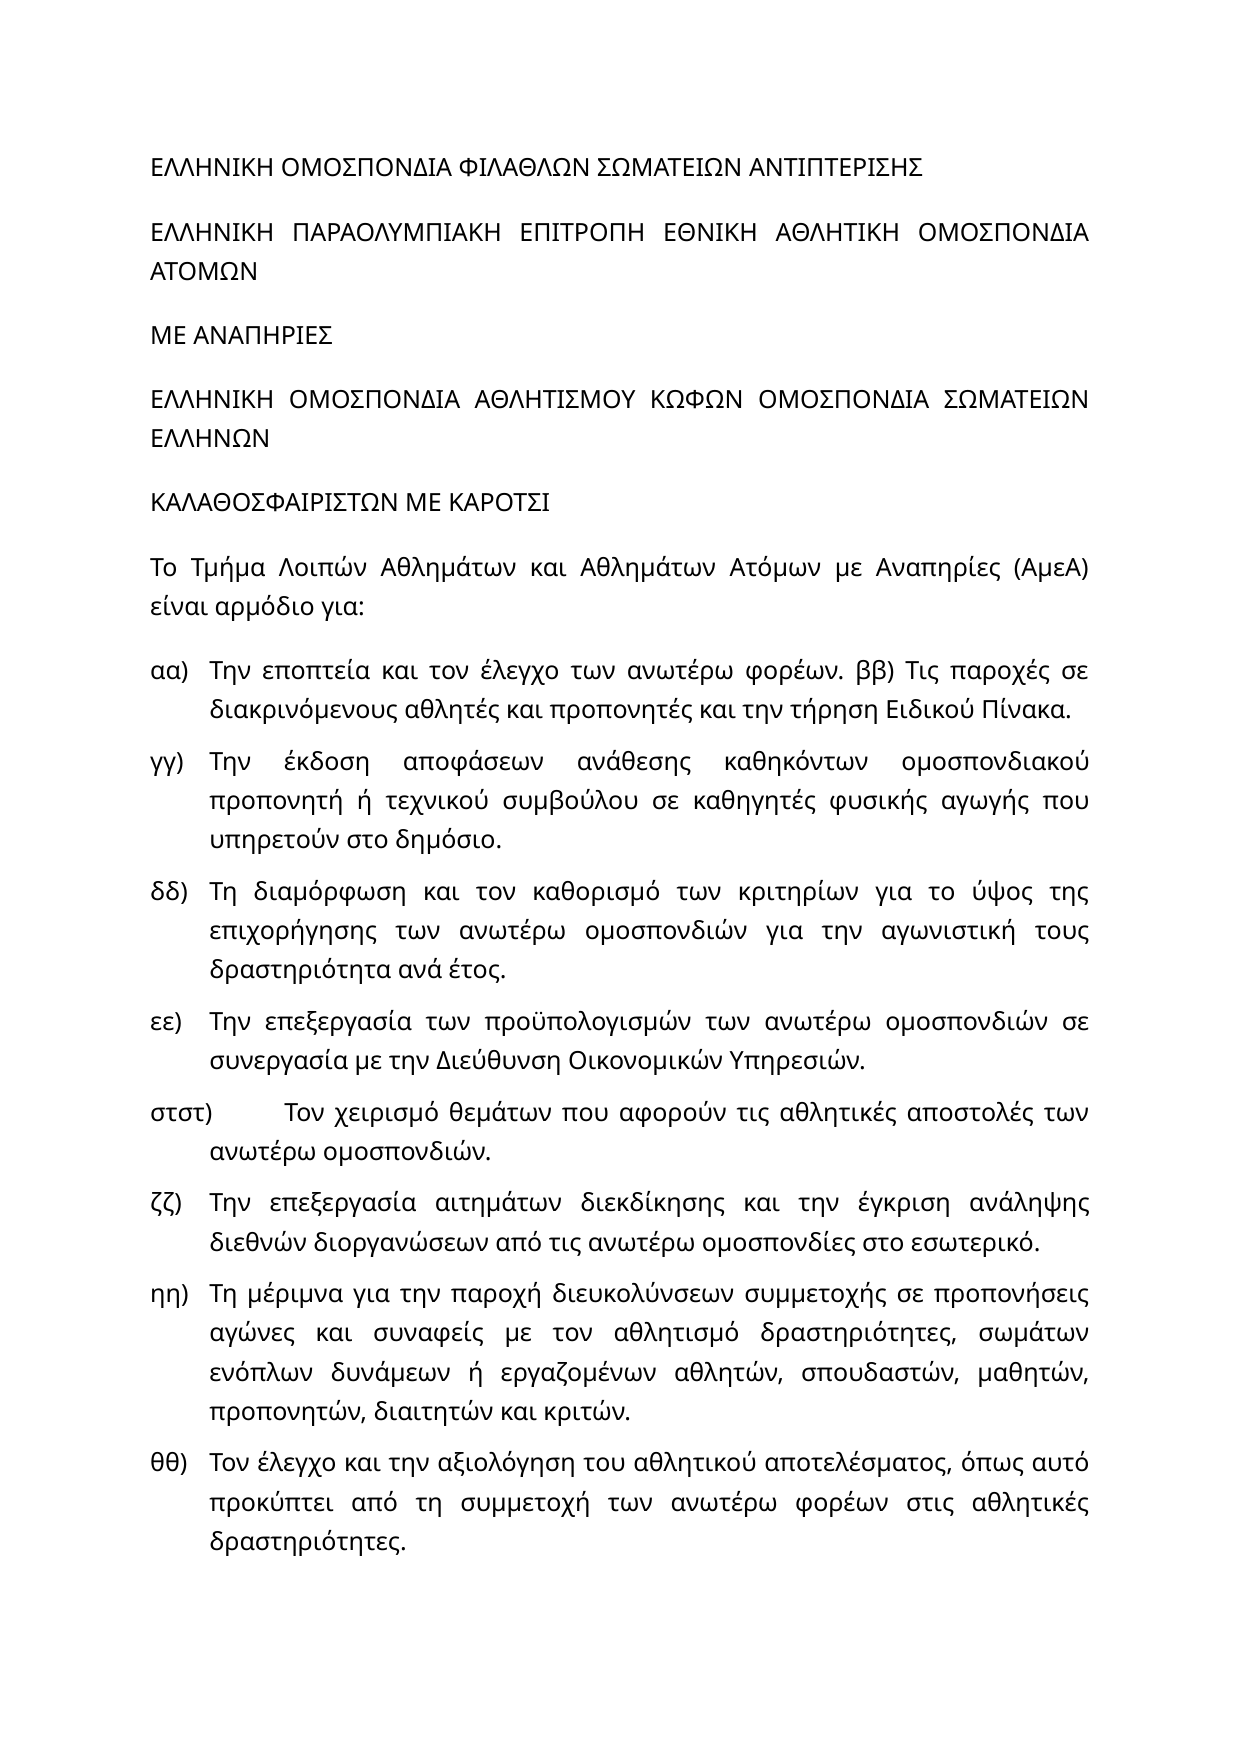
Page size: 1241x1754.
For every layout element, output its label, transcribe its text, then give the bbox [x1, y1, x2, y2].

list γγ) Την έκδοση αποφάσεων ανάθεσης καθηκόντων ομοσπονδιακού προπονητή ή τεχνικού συμβούλου σε καθηγητές φυσικής αγωγής που υπηρετούν στο δημόσιο. [150, 743, 1090, 856]
list ζζ) Την επεξεργασία αιτημάτων διεκδίκησης και την έγκριση ανάληψης διεθνών διοργανώσεων από τις ανωτέρω ομοσπονδίες στο εσωτερικό. [150, 1185, 1090, 1258]
text ΜΕ ΑΝΑΠΗΡΙΕΣ [150, 317, 1090, 352]
list θθ) Τον έλεγχο και την αξιολόγηση του αθλητικού αποτελέσματος, όπως αυτό προκύπτει από τη συμμετοχή των ανωτέρω φορέων στις αθλητικές δραστηριότητες. [150, 1445, 1090, 1557]
text ΕΛΛΗΝΙΚΗ ΟΜΟΣΠΟΝΔΙΑ ΑΘΛΗΤΙΣΜΟΥ ΚΩΦΩΝ ΟΜΟΣΠΟΝΔΙΑ ΣΩΜΑΤΕΙΩΝ ΕΛΛΗΝΩΝ [150, 382, 1090, 455]
list εε) Την επεξεργασία των προϋπολογισμών των ανωτέρω ομοσπονδιών σε συνεργασία με την Διεύθυνση Οικονομικών Υπηρεσιών. [150, 1003, 1090, 1077]
list ηη) Τη μέριμνα για την παροχή διευκολύνσεων συμμετοχής σε προπονήσεις αγώνες και συναφείς με τον αθλητισμό δραστηριότητες, σωμάτων ενόπλων δυνάμεων ή εργαζομένων αθλητών, σπουδαστών, μαθητών, προπονητών, διαιτητών και κριτών. [150, 1276, 1090, 1427]
text ΕΛΛΗΝΙΚΗ ΟΜΟΣΠΟΝΔΙΑ ΦΙΛΑΘΛΩΝ ΣΩΜΑΤΕΙΩΝ ΑΝΤΙΠΤΕΡΙΣΗΣ [150, 150, 1090, 184]
list αα) Την εποπτεία και τον έλεγχο των ανωτέρω φορέων. ββ) Τις παροχές σε διακρινόμενους αθλητές και προπονητές και την τήρηση Ειδικού Πίνακα. [150, 652, 1090, 726]
text ΚΑΛΑΘΟΣΦΑΙΡΙΣΤΩΝ ΜΕ ΚΑΡΟΤΣΙ [150, 485, 1090, 519]
list δδ) Τη διαμόρφωση και τον καθορισμό των κριτηρίων για το ύψος της επιχορήγησης των ανωτέρω ομοσπονδιών για την αγωνιστική τους δραστηριότητα ανά έτος. [150, 873, 1090, 986]
list στστ) Τον χειρισμό θεμάτων που αφορούν τις αθλητικές αποστολές των ανωτέρω ομοσπονδιών. [150, 1094, 1090, 1167]
text Το Τμήμα Λοιπών Αθλημάτων και Αθλημάτων Ατόμων με Αναπηρίες (ΑμεΑ) είναι αρμόδιο για: [150, 549, 1090, 622]
text ΕΛΛΗΝΙΚΗ ΠΑΡΑΟΛΥΜΠΙΑΚΗ ΕΠΙΤΡΟΠΗ ΕΘΝΙΚΗ ΑΘΛΗΤΙΚΗ ΟΜΟΣΠΟΝΔΙΑ ΑΤΟΜΩΝ [150, 214, 1090, 287]
